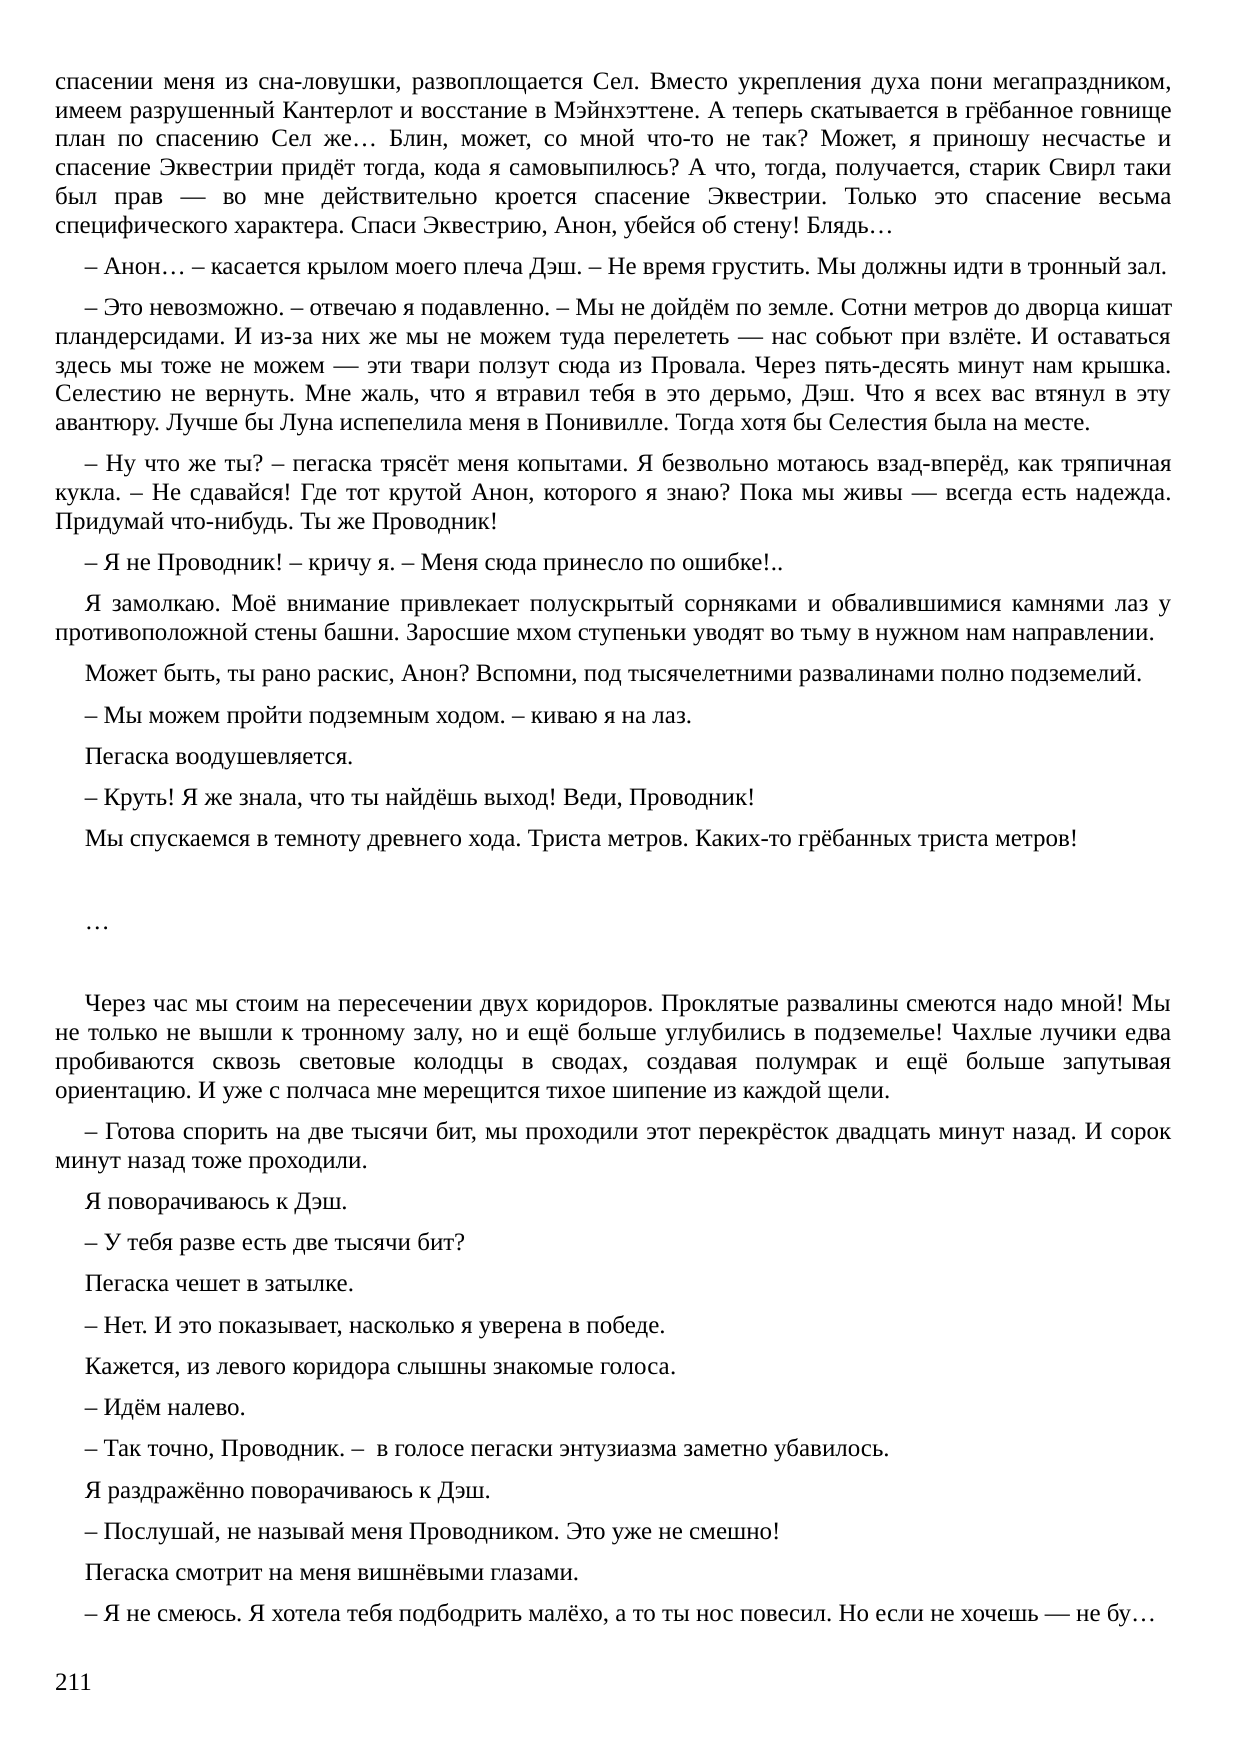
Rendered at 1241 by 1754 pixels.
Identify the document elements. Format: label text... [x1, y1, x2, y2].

text – Нет. И это показывает, насколько я уверена в победе. [55, 1310, 1173, 1338]
text – Так точно, Проводник. – в голосе пегаски энтузиазма заметно убавилось. [55, 1433, 1173, 1462]
text – У тебя разве есть две тысячи бит? [55, 1227, 1173, 1256]
text – Анон… – касается крылом моего плеча Дэш. – Не время грустить. Мы должны идти в тронный зал. [55, 251, 1173, 280]
text Пегаска чешет в затылке. [55, 1268, 1173, 1297]
text Пегаска смотрит на меня вишнёвыми глазами. [55, 1557, 1173, 1586]
text – Круть! Я же знала, что ты найдёшь выход! Веди, Проводник! [55, 782, 1173, 811]
text Кажется, из левого коридора слышны знакомые голоса. [55, 1351, 1173, 1380]
text спасении меня из сна-ловушки, развоплощается Сел. Вместо укрепления духа пони мегапраздником, имеем разрушенный Кантерлот и восстание в Мэйнхэттене. А теперь скатывается в грёбанное говнище план по спасению Сел же… Блин, может, со мной что-то не так? Может, я приношу несчастье и спасение Эквестрии придёт тогда, кода я самовыпилюсь? А что, тогда, получается, старик Свирл таки был прав — во мне действительно кроется спасение Эквестрии. Только это спасение весьма специфического характера. Спаси Эквестрию, Анон, убейся об стену! Блядь… [55, 66, 1173, 238]
text … [55, 906, 1173, 935]
text – Готова спорить на две тысячи бит, мы проходили этот перекрёсток двадцать минут назад. И сорок минут назад тоже проходили. [55, 1116, 1173, 1173]
text – Я не Проводник! – кричу я. – Меня сюда принесло по ошибке!.. [55, 547, 1173, 576]
text – Послушай, не называй меня Проводником. Это уже не смешно! [55, 1516, 1173, 1545]
text Мы спускаемся в темноту древнего хода. Триста метров. Каких-то грёбанных триста метров! [55, 823, 1173, 852]
text – Идём налево. [55, 1392, 1173, 1421]
text Я замолкаю. Моё внимание привлекает полускрытый сорняками и обвалившимися камнями лаз у противоположной стены башни. Заросшие мхом ступеньки уводят во тьму в нужном нам направлении. [55, 588, 1173, 646]
text – Я не смеюсь. Я хотела тебя подбодрить малёхо, а то ты нос повесил. Но если не хочешь — не бу… [55, 1598, 1173, 1627]
text Я поворачиваюсь к Дэш. [55, 1186, 1173, 1215]
text – Мы можем пройти подземным ходом. – киваю я на лаз. [55, 700, 1173, 728]
text – Это невозможно. – отвечаю я подавленно. – Мы не дойдём по земле. Сотни метров до дворца кишат пландерсидами. И из-за них же мы не можем туда перелететь — нас собьют при взлёте. И оставаться здесь мы тоже не можем — эти твари ползут сюда из Провала. Через пять-десять минут нам крышка. Селестию не вернуть. Мне жаль, что я втравил тебя в это дерьмо, Дэш. Что я всех вас втянул в эту авантюру. Лучше бы Луна испепелила меня в Понивилле. Тогда хотя бы Селестия была на месте. [55, 292, 1173, 436]
text Пегаска воодушевляется. [55, 741, 1173, 770]
text Я раздражённо поворачиваюсь к Дэш. [55, 1475, 1173, 1503]
text Может быть, ты рано раскис, Анон? Вспомни, под тысячелетними развалинами полно подземелий. [55, 658, 1173, 687]
text Через час мы стоим на пересечении двух коридоров. Проклятые развалины смеются надо мной! Мы не только не вышли к тронному залу, но и ещё больше углубились в подземелье! Чахлые лучики едва пробиваются сквозь световые колодцы в сводах, создавая полумрак и ещё больше запутывая ориентацию. И уже с полчаса мне мерещится тихое шипение из каждой щели. [55, 988, 1173, 1103]
text – Ну что же ты? – пегаска трясёт меня копытами. Я безвольно мотаюсь взад-вперёд, как тряпичная кукла. – Не сдавайся! Где тот крутой Анон, которого я знаю? Пока мы живы — всегда есть надежда. Придумай что-нибудь. Ты же Проводник! [55, 448, 1173, 535]
